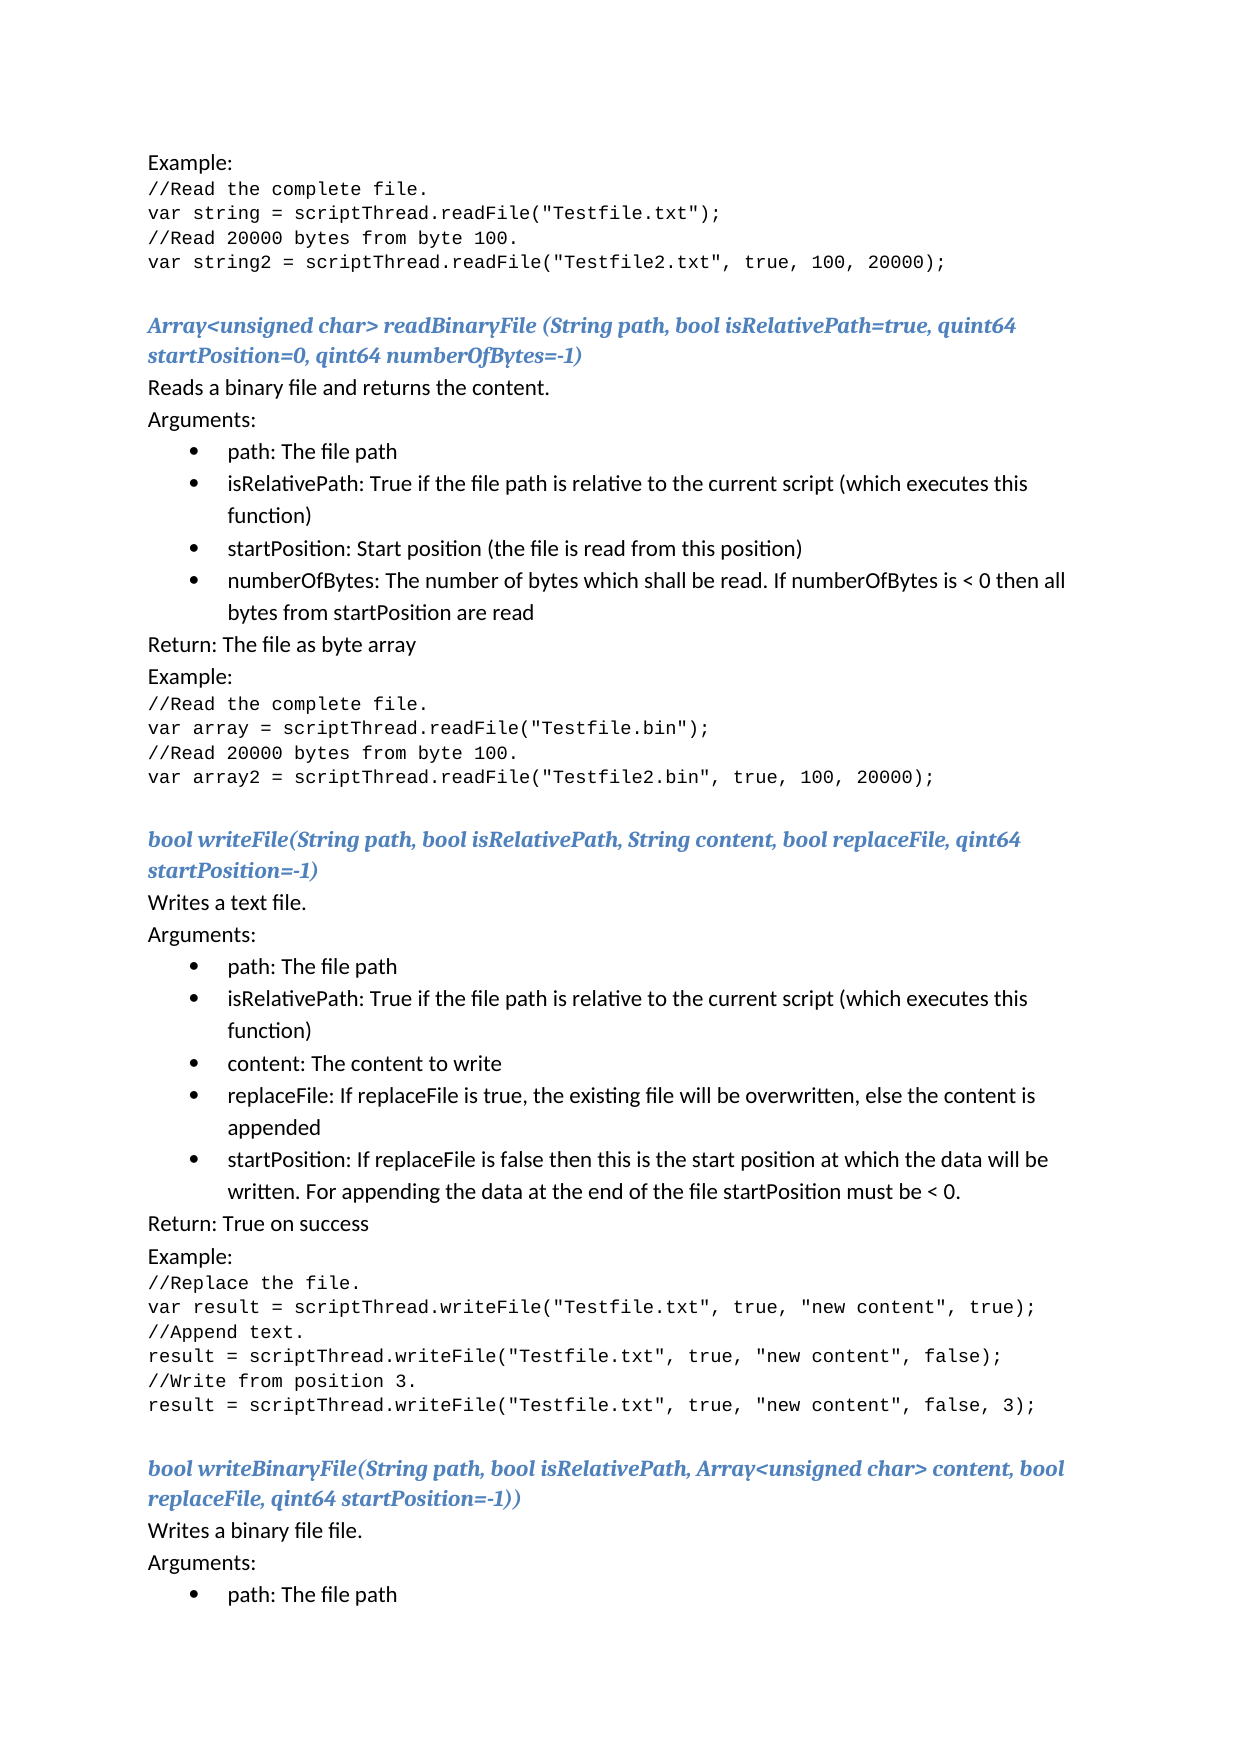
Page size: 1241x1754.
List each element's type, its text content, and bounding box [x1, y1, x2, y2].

text Writes a text file. [148, 888, 1093, 916]
subtitle bool writeFile(String path, bool isRelativePath, String content, bool replaceFile, qint64 startPosition=-1) [148, 827, 1093, 884]
text //Replace the file. [148, 1274, 1093, 1295]
list numberOfBytes: The number of bytes which shall be read. If numberOfBytes is < 0 then all bytes from startPosition are read [190, 566, 1093, 626]
text var array2 = scriptThread.readFile("Testfile2.bin", true, 100, 20000); [148, 768, 1093, 789]
text Return: The file as byte array [148, 630, 1093, 658]
list isRelativePath: True if the file path is relative to the current script (which executes this function) [190, 469, 1093, 529]
text //Read the complete file. [148, 695, 1093, 716]
text Writes a binary file file. [148, 1516, 1093, 1544]
text //Read 20000 bytes from byte 100. [148, 228, 1093, 250]
list startPosition: If replaceFile is false then this is the start position at which the data will be written. For appending the data at the end of the file startPosition must be < 0. [190, 1145, 1093, 1205]
list isRelativePath: True if the file path is relative to the current script (which executes this function) [190, 984, 1093, 1044]
text var string2 = scriptThread.readFile("Testfile2.txt", true, 100, 20000); [148, 253, 1093, 274]
text Reads a binary file and returns the content. [148, 373, 1093, 401]
text result = scriptThread.writeFile("Testfile.txt", true, "new content", false, 3); [148, 1396, 1093, 1417]
list path: The file path [190, 1580, 1093, 1608]
text //Append text. [148, 1323, 1093, 1344]
subtitle bool writeBinaryFile(String path, bool isRelativePath, Array<unsigned char> content, bool replaceFile, qint64 startPosition=-1)) [148, 1455, 1093, 1512]
text var array = scriptThread.readFile("Testfile.bin"); [148, 719, 1093, 740]
text Example: [148, 148, 1093, 176]
text //Read 20000 bytes from byte 100. [148, 743, 1093, 765]
list path: The file path [190, 437, 1093, 465]
text //Write from position 3. [148, 1371, 1093, 1393]
list startPosition: Start position (the file is read from this position) [190, 534, 1093, 562]
list replaceFile: If replaceFile is true, the existing file will be overwritten, else the content is appended [190, 1081, 1093, 1141]
subtitle Array<unsigned char> readBinaryFile (String path, bool isRelativePath=true, quint64 startPosition=0, qint64 numberOfBytes=-1) [148, 312, 1093, 369]
text Arguments: [148, 1548, 1093, 1576]
text var result = scriptThread.writeFile("Testfile.txt", true, "new content", true); [148, 1298, 1093, 1319]
text result = scriptThread.writeFile("Testfile.txt", true, "new content", false); [148, 1347, 1093, 1368]
text //Read the complete file. [148, 180, 1093, 201]
text Arguments: [148, 405, 1093, 433]
text Example: [148, 662, 1093, 691]
text Return: True on success [148, 1209, 1093, 1238]
list path: The file path [190, 952, 1093, 980]
text Arguments: [148, 920, 1093, 948]
text var string = scriptThread.readFile("Testfile.txt"); [148, 204, 1093, 225]
text Example: [148, 1242, 1093, 1270]
list content: The content to write [190, 1049, 1093, 1077]
